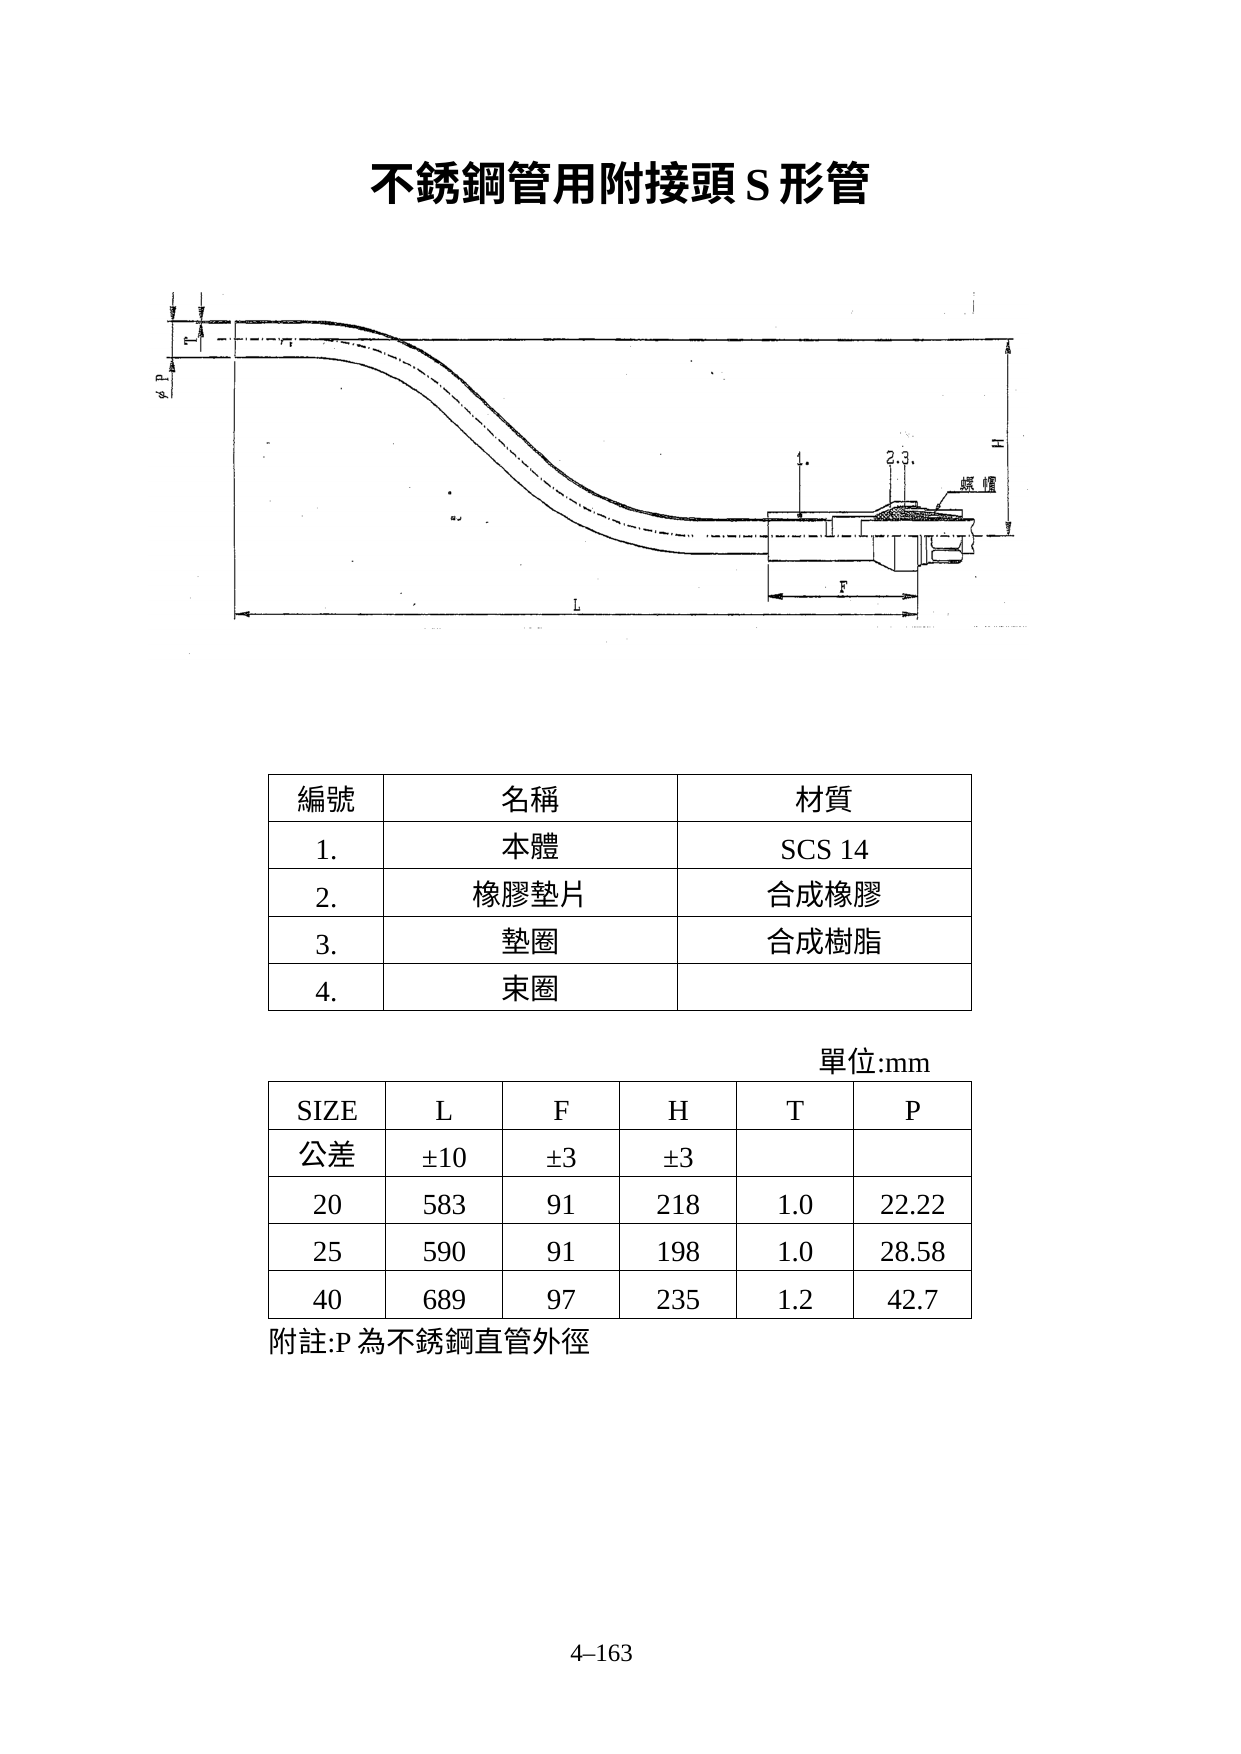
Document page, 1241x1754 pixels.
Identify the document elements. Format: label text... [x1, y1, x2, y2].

table_header P [854, 1082, 971, 1128]
table_cell 合成樹脂 [678, 917, 971, 963]
table_cell 1. [269, 822, 383, 868]
table_cell 28.58 [854, 1224, 971, 1270]
table_cell [737, 1130, 853, 1176]
table_cell 583 [386, 1177, 502, 1223]
table_cell 公差 [269, 1130, 385, 1176]
table_cell 3. [269, 917, 383, 963]
table_cell 束圈 [384, 964, 677, 1010]
table_cell [678, 964, 971, 1010]
table_cell ±3 [620, 1130, 736, 1176]
table_cell [854, 1130, 971, 1176]
table_header L [386, 1082, 502, 1128]
table_header T [737, 1082, 853, 1128]
table_cell 合成橡膠 [678, 869, 971, 916]
table_cell 1.0 [737, 1224, 853, 1270]
table_cell 1.0 [737, 1177, 853, 1223]
table_cell ±10 [386, 1130, 502, 1176]
table_cell 20 [269, 1177, 385, 1223]
table_cell 590 [386, 1224, 502, 1270]
table_cell SCS 14 [678, 822, 971, 868]
table_cell 235 [620, 1271, 736, 1318]
table_cell 4. [269, 964, 383, 1010]
table_cell 22.22 [854, 1177, 971, 1223]
text 單位:mm [148, 1039, 1092, 1081]
table_cell 689 [386, 1271, 502, 1318]
table_cell ±3 [503, 1130, 619, 1176]
table_cell 91 [503, 1224, 619, 1270]
table_cell 1.2 [737, 1271, 853, 1318]
table_header 材質 [678, 775, 971, 821]
table_cell 91 [503, 1177, 619, 1223]
table_cell 97 [503, 1271, 619, 1318]
table_cell 218 [620, 1177, 736, 1223]
table_cell 橡膠墊片 [384, 869, 677, 916]
table_cell 2. [269, 869, 383, 916]
table_cell 198 [620, 1224, 736, 1270]
table_cell 25 [269, 1224, 385, 1270]
table_header SIZE [269, 1082, 385, 1128]
table_header H [620, 1082, 736, 1128]
table_header 名稱 [384, 775, 677, 821]
text 附註:P為不銹鋼直管外徑 [269, 1319, 1092, 1361]
table_cell 墊圈 [384, 917, 677, 963]
table_header F [503, 1082, 619, 1128]
table_cell 本體 [384, 822, 677, 868]
text 不銹鋼管用附接頭S形管 [148, 148, 1092, 214]
table_header 編號 [269, 775, 383, 821]
table_cell 40 [269, 1271, 385, 1318]
table_cell 42.7 [854, 1271, 971, 1318]
picture [147, 292, 1029, 663]
